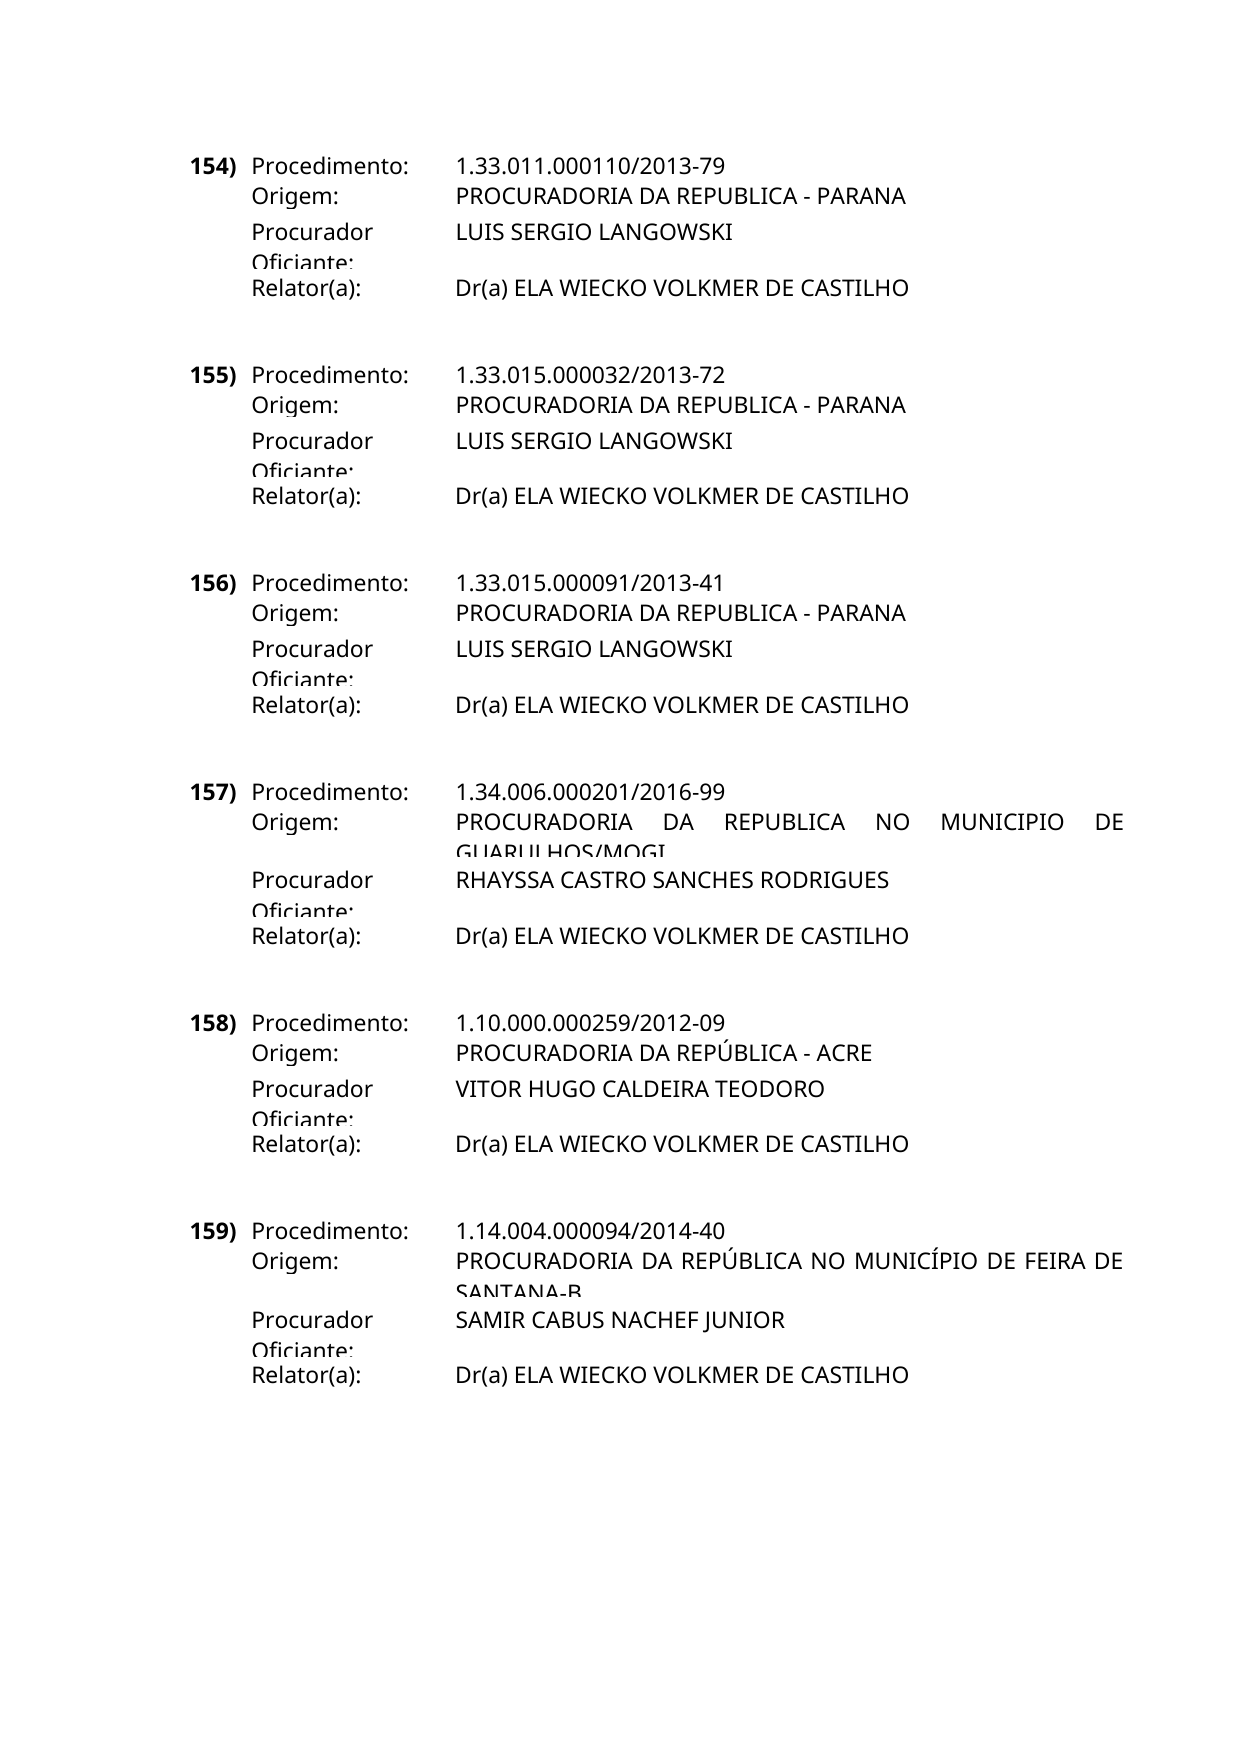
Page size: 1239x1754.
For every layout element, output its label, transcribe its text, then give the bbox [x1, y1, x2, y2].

table_header Dr(a) ELA WIECKO VOLKMER DE CASTILHO [455, 1128, 1122, 1157]
table_cell [0, 359, 189, 387]
table_cell [0, 1296, 189, 1304]
table_cell [455, 1065, 1124, 1073]
table_cell [1125, 302, 1239, 358]
table_cell [0, 864, 189, 915]
table_cell [0, 1007, 189, 1035]
table_header Relator(a): [251, 272, 455, 300]
table_cell SAMIR CABUS NACHEF JUNIOR [455, 1304, 1124, 1355]
table_cell [1125, 510, 1239, 567]
table_cell [0, 857, 189, 864]
table_cell Origem: [251, 180, 455, 208]
table_cell [0, 510, 189, 567]
table_cell [0, 1037, 189, 1065]
table_cell Procurador Oficiante: [251, 425, 455, 477]
table_cell [1125, 633, 1239, 684]
table_cell [189, 1037, 251, 1065]
table_cell 157) [189, 776, 251, 804]
table_cell 159) [189, 1215, 251, 1244]
table_cell [1125, 1037, 1239, 1065]
table_cell [189, 689, 251, 719]
table_cell [455, 626, 1124, 633]
table_cell [189, 1065, 251, 1073]
table_cell [189, 480, 251, 510]
table_cell PROCURADORIA DA REPÚBLICA - ACRE [455, 1037, 1124, 1065]
table_cell 1.33.015.000032/2013-72 [455, 359, 1124, 387]
table_cell [0, 567, 189, 596]
table_cell [251, 1274, 455, 1296]
table_cell [251, 417, 455, 424]
table_cell [1125, 425, 1239, 476]
table_cell Procurador Oficiante: [251, 633, 455, 686]
table_cell [0, 719, 189, 776]
table_cell Procedimento: [251, 359, 455, 387]
table_cell [0, 209, 189, 216]
table_cell [0, 180, 189, 208]
table_cell [0, 1215, 189, 1244]
table_cell 156) [189, 567, 251, 596]
table_cell [1125, 950, 1239, 1007]
table_cell [189, 1128, 251, 1158]
table_cell [189, 806, 251, 834]
table_header Dr(a) ELA WIECKO VOLKMER DE CASTILHO [455, 920, 1122, 948]
table_cell Procedimento: [251, 1215, 455, 1244]
table_cell [1125, 920, 1239, 950]
table_cell [0, 302, 189, 358]
table_cell [455, 302, 1124, 358]
table_header Relator(a): [251, 689, 455, 717]
table_cell [189, 1304, 251, 1355]
table_cell Origem: [251, 1245, 455, 1274]
table_header [1125, 0, 1239, 150]
table_cell [189, 597, 251, 626]
table_cell [189, 1359, 251, 1389]
table_cell [189, 272, 251, 302]
table_cell VITOR HUGO CALDEIRA TEODORO [455, 1073, 1124, 1124]
table_cell [189, 1158, 251, 1215]
table_cell [1125, 359, 1239, 387]
table_cell LUIS SERGIO LANGOWSKI [455, 425, 1124, 476]
table_cell PROCURADORIA DA REPUBLICA NO MUNICIPIO DE GUARULHOS/MOGI [455, 806, 1124, 857]
table_cell [1125, 1245, 1239, 1274]
table_cell [189, 626, 251, 633]
table_cell 158) [189, 1007, 251, 1035]
table_cell PROCURADORIA DA REPUBLICA - PARANA [455, 597, 1124, 626]
table_cell [189, 209, 251, 216]
table_cell [189, 1073, 251, 1124]
table_cell [0, 920, 189, 950]
table_cell [455, 719, 1124, 776]
table_cell [0, 1073, 189, 1124]
table_cell [189, 1245, 251, 1274]
table_cell [189, 864, 251, 915]
table_cell [1125, 1158, 1239, 1215]
table_cell [251, 302, 455, 358]
table_header Relator(a): [251, 1128, 455, 1157]
table_cell [1125, 480, 1239, 510]
table_cell [0, 1304, 189, 1355]
table_cell [1125, 1274, 1239, 1296]
table_cell Procedimento: [251, 776, 455, 804]
table_cell [1125, 417, 1239, 424]
table_cell [189, 834, 251, 857]
table_cell [0, 216, 189, 267]
table_header Relator(a): [251, 920, 455, 948]
table_header Dr(a) ELA WIECKO VOLKMER DE CASTILHO [455, 480, 1122, 509]
table_cell [251, 209, 455, 216]
table_cell [0, 389, 189, 417]
table_cell Origem: [251, 389, 455, 417]
table_cell Origem: [251, 806, 455, 834]
table_cell [1125, 1065, 1239, 1073]
table_cell [189, 1296, 251, 1304]
table_cell [189, 633, 251, 684]
table_cell [251, 1158, 455, 1215]
table_cell [455, 510, 1124, 567]
table_cell Procurador Oficiante: [251, 216, 455, 268]
table_cell [455, 1158, 1124, 1215]
table_cell 1.14.004.000094/2014-40 [455, 1215, 1124, 1244]
table_cell PROCURADORIA DA REPUBLICA - PARANA [455, 389, 1124, 417]
table_cell [0, 150, 189, 178]
table_cell [1125, 719, 1239, 776]
table_cell [1125, 567, 1239, 596]
table_cell [0, 1158, 189, 1215]
table_cell [455, 1296, 1124, 1304]
table_cell [1125, 1007, 1239, 1035]
table_cell [1125, 864, 1239, 915]
table_cell [0, 425, 189, 476]
table_cell [0, 689, 189, 719]
table_cell [0, 1128, 189, 1158]
table_header [0, 0, 189, 150]
table_cell [251, 1065, 455, 1073]
table_header Dr(a) ELA WIECKO VOLKMER DE CASTILHO [455, 272, 1122, 300]
table_cell [1125, 806, 1239, 834]
table_cell [1125, 626, 1239, 633]
table_cell [1125, 1128, 1239, 1158]
table_cell [1125, 834, 1239, 857]
table_cell [189, 510, 251, 567]
table_cell [0, 417, 189, 424]
table_cell [1125, 857, 1239, 864]
table_header Dr(a) ELA WIECKO VOLKMER DE CASTILHO [455, 689, 1122, 717]
table_cell [189, 417, 251, 424]
table_cell [1125, 1073, 1239, 1124]
table_cell [1125, 1215, 1239, 1244]
table_cell [0, 834, 189, 857]
table_cell [189, 719, 251, 776]
table_cell [1125, 216, 1239, 267]
table_cell LUIS SERGIO LANGOWSKI [455, 216, 1124, 267]
table_cell [0, 1245, 189, 1274]
table_cell Procurador Oficiante: [251, 1304, 455, 1356]
table_cell RHAYSSA CASTRO SANCHES RODRIGUES [455, 864, 1124, 915]
table_cell [1125, 1304, 1239, 1355]
table_cell Procurador Oficiante: [251, 864, 455, 917]
table_cell [455, 209, 1124, 216]
table_cell [189, 920, 251, 950]
table_cell [1125, 272, 1239, 302]
table_cell [0, 480, 189, 510]
table_cell LUIS SERGIO LANGOWSKI [455, 633, 1124, 684]
table_cell [189, 857, 251, 864]
table_cell [189, 180, 251, 208]
table_cell [251, 1296, 455, 1304]
table_cell [1125, 150, 1239, 178]
table_cell PROCURADORIA DA REPÚBLICA NO MUNICÍPIO DE FEIRA DE SANTANA-B [455, 1245, 1124, 1296]
table_header [251, 0, 455, 150]
table_header [189, 0, 251, 150]
table_cell [251, 834, 455, 857]
table_cell [455, 857, 1124, 864]
table_cell 1.33.011.000110/2013-79 [455, 150, 1124, 178]
table_cell [189, 950, 251, 1007]
table_cell [0, 633, 189, 684]
table_cell [189, 425, 251, 476]
table_header Relator(a): [251, 1359, 455, 1388]
table_cell 155) [189, 359, 251, 387]
table_cell [251, 510, 455, 567]
table_cell 1.34.006.000201/2016-99 [455, 776, 1124, 804]
table_cell 1.33.015.000091/2013-41 [455, 567, 1124, 596]
table_cell [0, 626, 189, 633]
table_cell [189, 216, 251, 267]
table_cell [0, 776, 189, 804]
table_cell [1125, 389, 1239, 417]
table_cell PROCURADORIA DA REPUBLICA - PARANA [455, 180, 1124, 208]
table_cell [0, 1065, 189, 1073]
table_cell [1125, 597, 1239, 626]
table_cell [251, 857, 455, 864]
table_cell [1125, 1296, 1239, 1304]
table_cell [189, 302, 251, 358]
table_cell [251, 626, 455, 633]
table_cell Procedimento: [251, 150, 455, 178]
table_cell 154) [189, 150, 251, 178]
table_cell Procedimento: [251, 1007, 455, 1035]
table_cell [0, 1274, 189, 1296]
table_cell Origem: [251, 597, 455, 626]
table_cell [1125, 689, 1239, 719]
table_cell [455, 950, 1124, 1007]
table_cell [1125, 209, 1239, 216]
table_cell [0, 1359, 189, 1389]
table_cell [0, 272, 189, 302]
table_cell 1.10.000.000259/2012-09 [455, 1007, 1124, 1035]
table_header Dr(a) ELA WIECKO VOLKMER DE CASTILHO [455, 1359, 1122, 1388]
table_cell [455, 417, 1124, 424]
table_cell [1125, 1359, 1239, 1389]
table_cell [189, 1274, 251, 1296]
table_header Relator(a): [251, 480, 455, 509]
table_cell Procurador Oficiante: [251, 1073, 455, 1125]
table_cell [0, 806, 189, 834]
table_cell [1125, 180, 1239, 208]
table_cell [0, 597, 189, 626]
table_cell Procedimento: [251, 567, 455, 596]
table_cell [189, 389, 251, 417]
table_cell [251, 950, 455, 1007]
table_cell Origem: [251, 1037, 455, 1065]
table_cell [0, 950, 189, 1007]
table_cell [1125, 776, 1239, 804]
table_header [455, 0, 1124, 150]
table_cell [251, 719, 455, 776]
